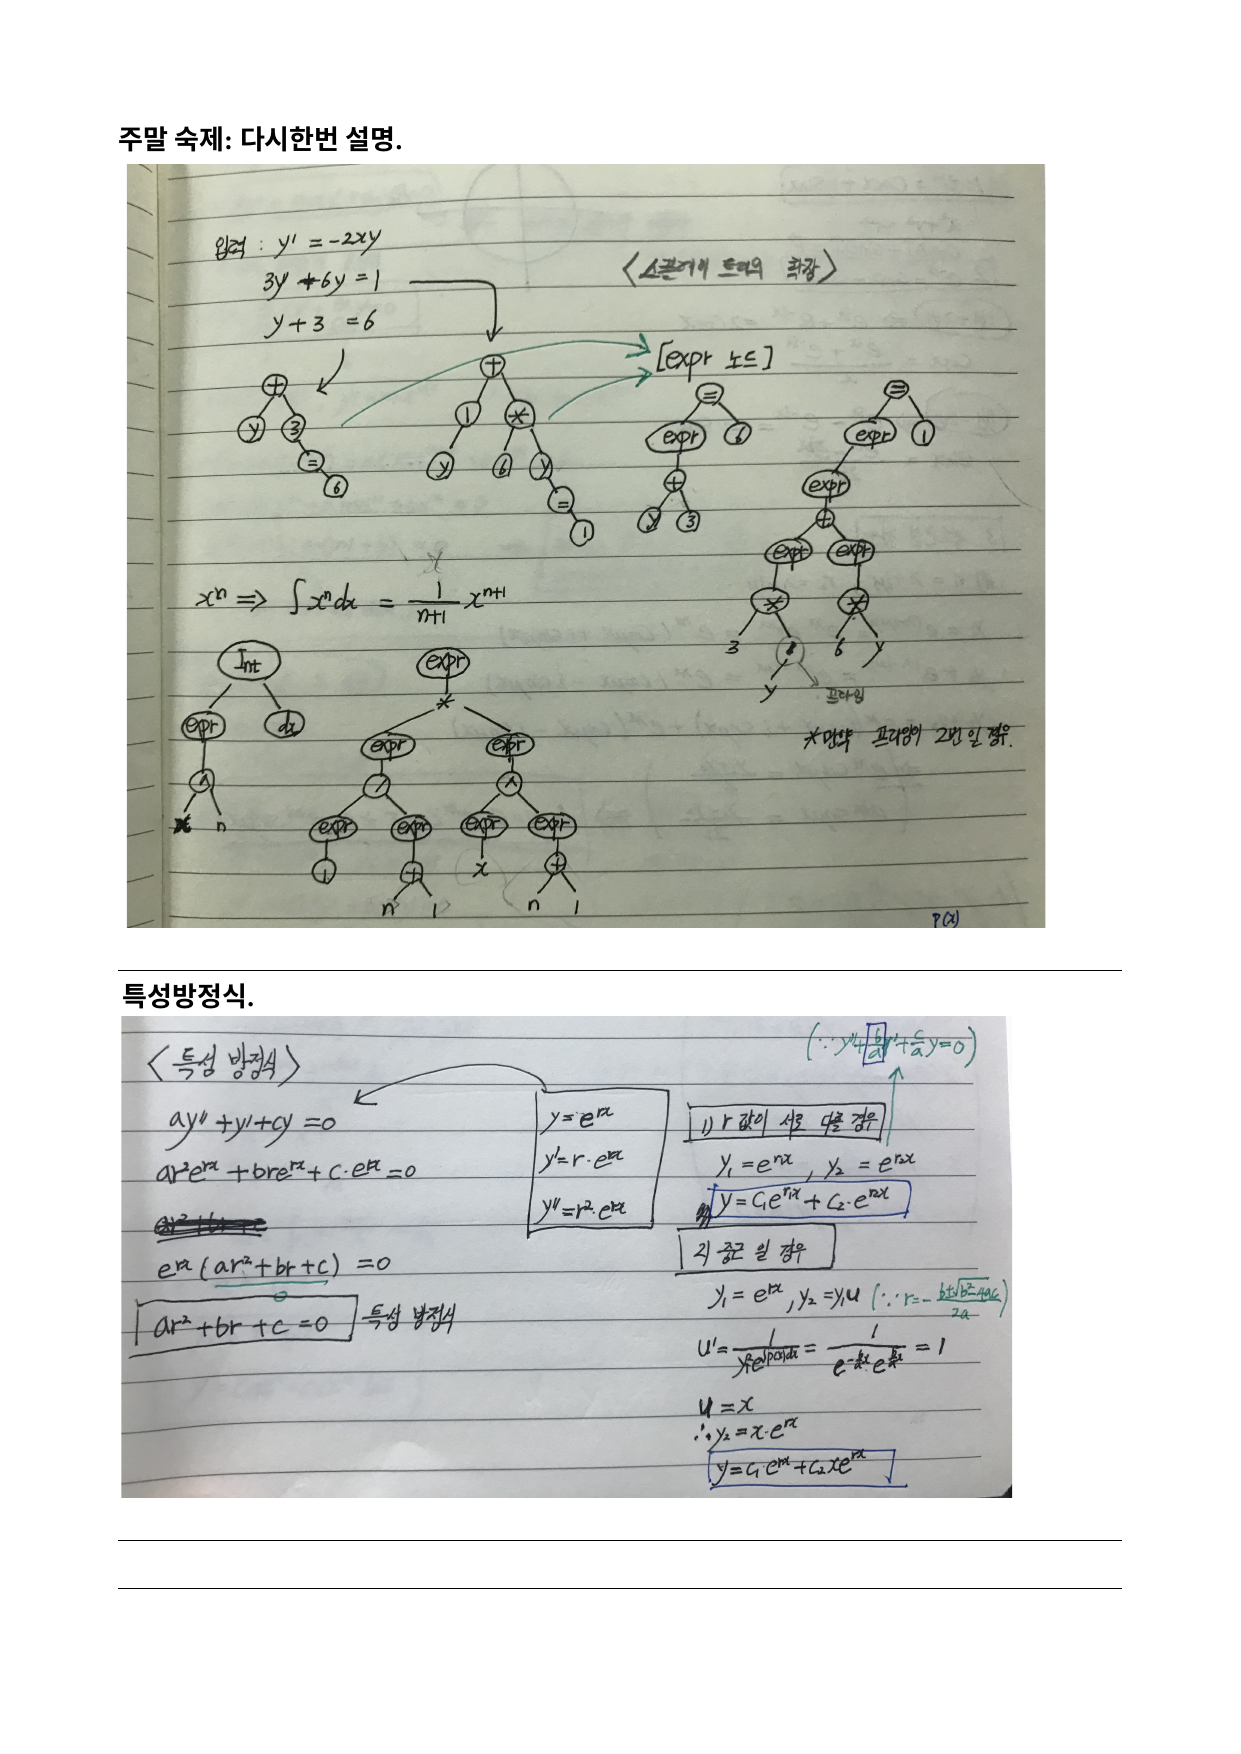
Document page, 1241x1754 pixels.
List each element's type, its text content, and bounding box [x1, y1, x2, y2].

picture [126, 164, 1046, 928]
text 주말 숙제: 다시한번 설명. [118, 118, 1122, 157]
text 특성방정식. [118, 971, 1122, 1540]
